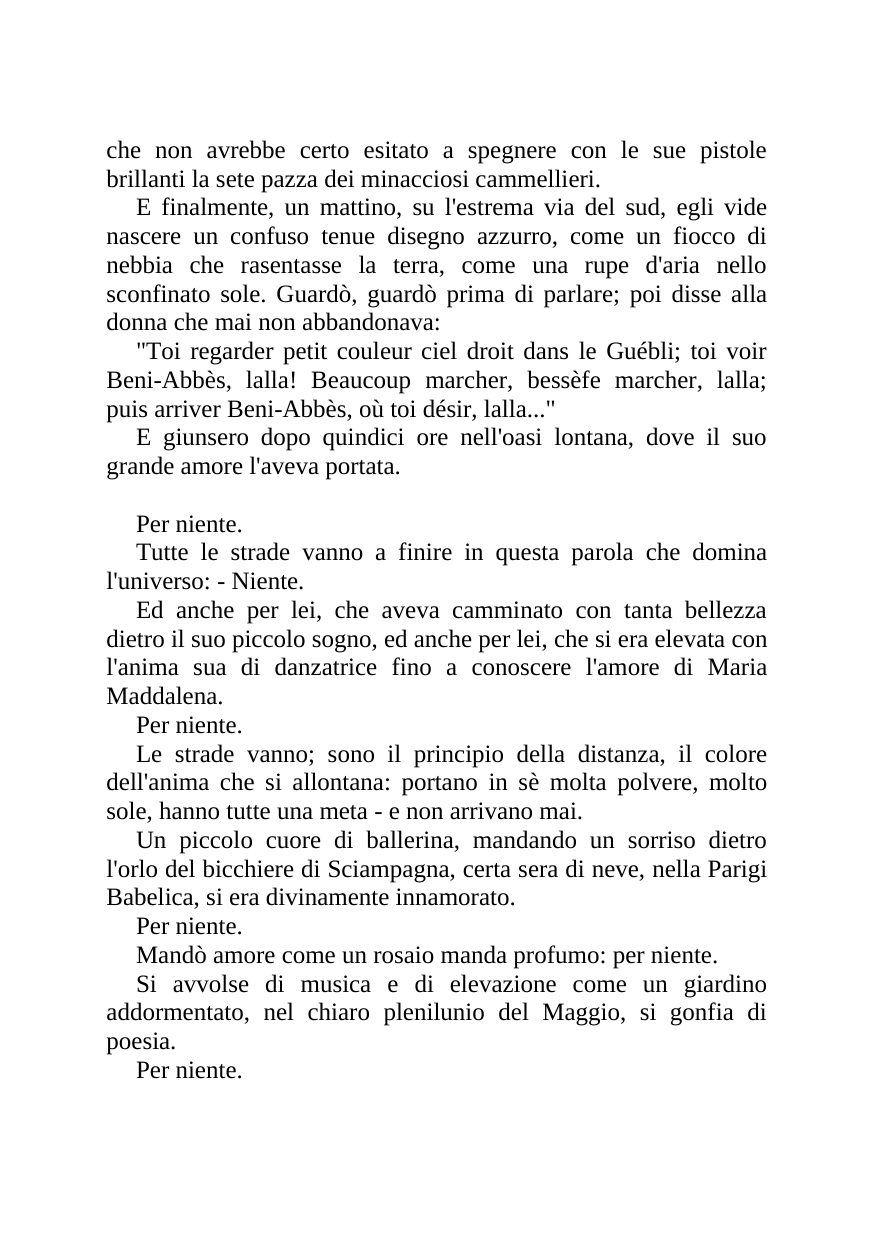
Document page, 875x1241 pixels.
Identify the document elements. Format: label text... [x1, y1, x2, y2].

text E finalmente, un mattino, su l'estrema via del sud, egli vide nascere un confuso tenue disegno azzurro, come un fiocco di nebbia che rasentasse la terra, come una rupe d'aria nello sconfinato sole. Guardò, guardò prima di parlare; poi disse alla donna che mai non abbandonava: [106, 192, 768, 336]
text Ed anche per lei, che aveva camminato con tanta bellezza dietro il suo piccolo sogno, ed anche per lei, che si era elevata con l'anima sua di danzatrice fino a conoscere l'amore di Maria Maddalena. [106, 595, 768, 710]
text "Toi regarder petit couleur ciel droit dans le Guébli; toi voir Beni-Abbès, lalla! Beaucoup marcher, bessèfe marcher, lalla; puis arriver Beni-Abbès, où toi désir, lalla..." [106, 336, 768, 422]
text Per niente. [106, 1055, 768, 1084]
text Per niente. [106, 710, 768, 739]
text che non avrebbe certo esitato a spegnere con le sue pistole brillanti la sete pazza dei minacciosi cammellieri. [106, 135, 768, 192]
text Si avvolse di musica e di elevazione come un giardino addormentato, nel chiaro plenilunio del Maggio, si gonfia di poesia. [106, 969, 768, 1055]
text Mandò amore come un rosaio manda profumo: per niente. [106, 940, 768, 969]
text Tutte le strade vanno a finire in questa parola che domina l'universo: - Niente. [106, 537, 768, 595]
text Per niente. [106, 509, 768, 537]
text Per niente. [106, 911, 768, 940]
text Le strade vanno; sono il principio della distanza, il colore dell'anima che si allontana: portano in sè molta polvere, molto sole, hanno tutte una meta - e non arrivano mai. [106, 739, 768, 825]
text Un piccolo cuore di ballerina, mandando un sorriso dietro l'orlo del bicchiere di Sciampagna, certa sera di neve, nella Parigi Babelica, si era divinamente innamorato. [106, 825, 768, 911]
text E giunsero dopo quindici ore nell'oasi lontana, dove il suo grande amore l'aveva portata. [106, 422, 768, 480]
